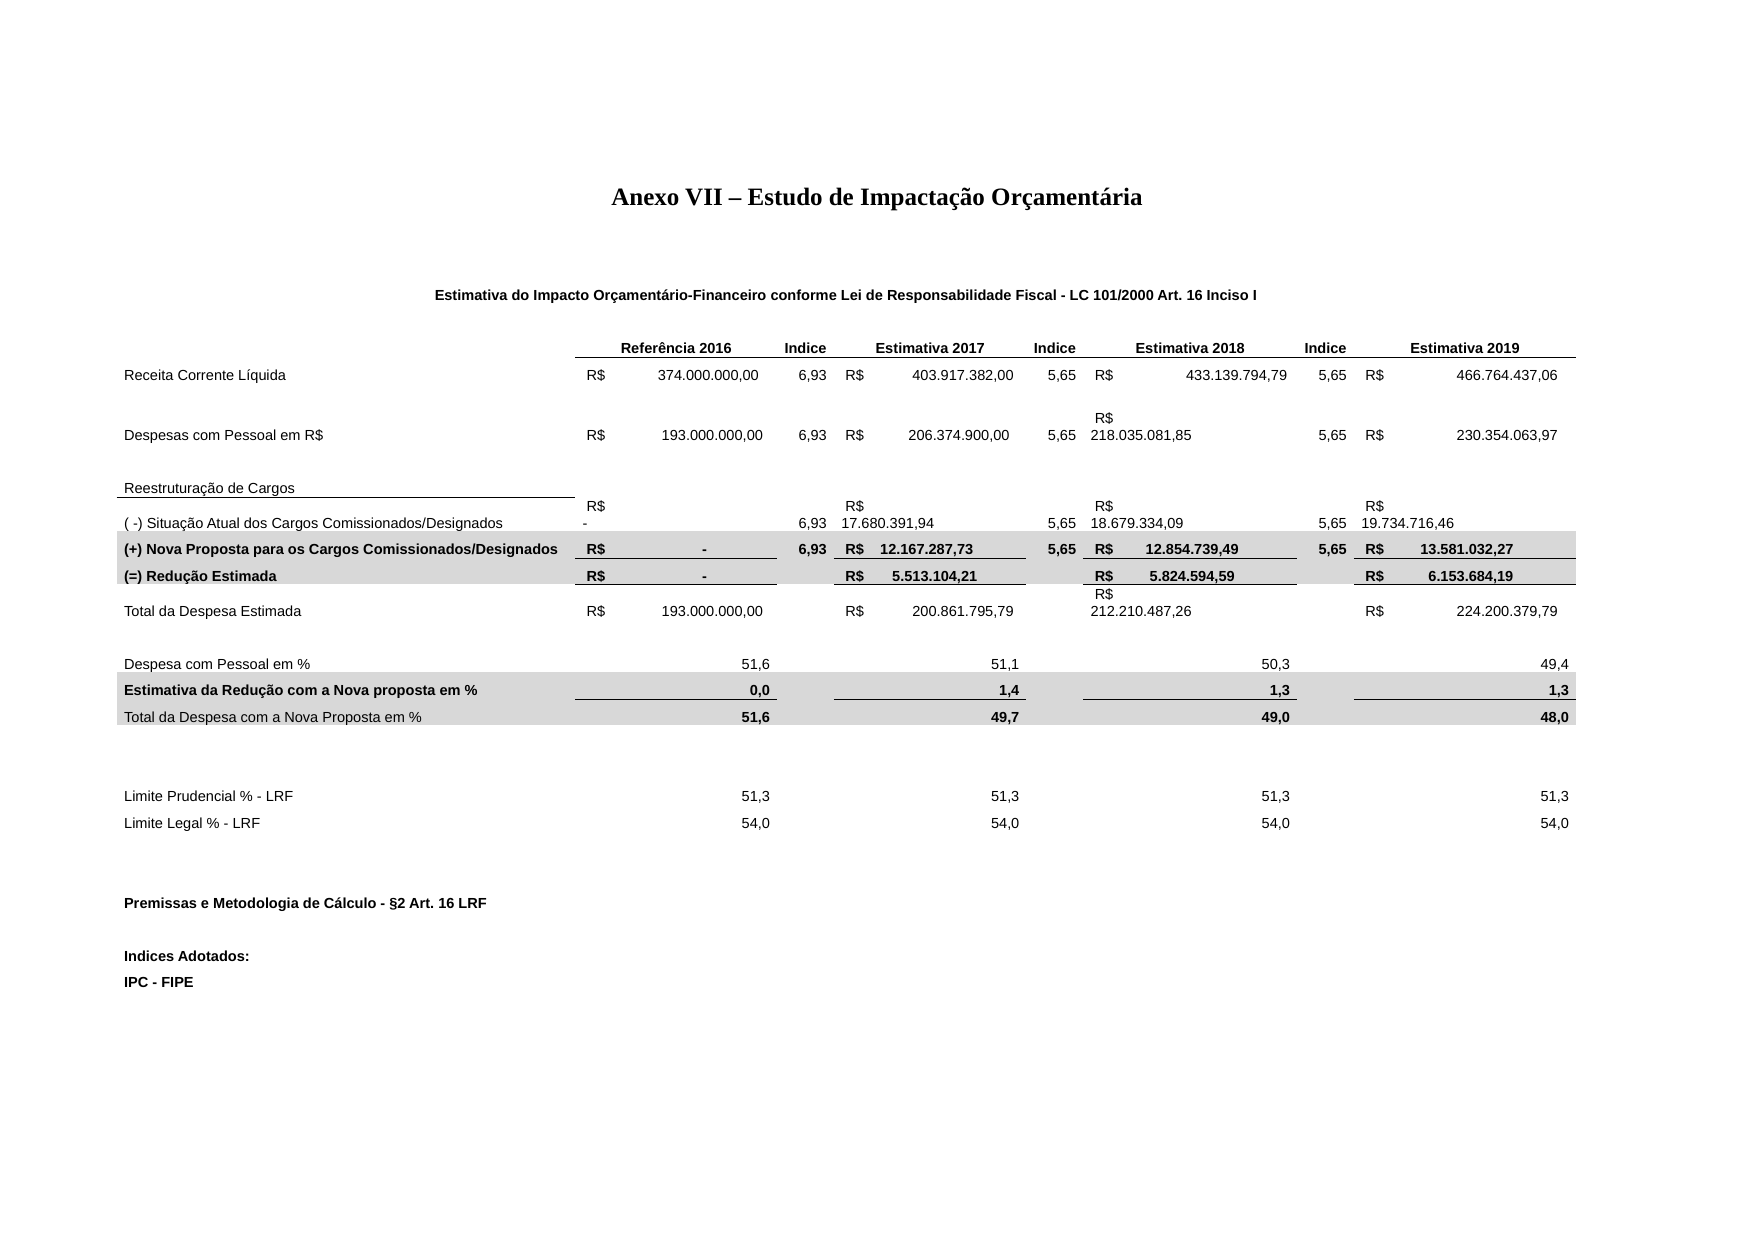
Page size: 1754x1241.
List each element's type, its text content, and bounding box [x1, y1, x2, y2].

table_cell [834, 964, 1026, 991]
table_cell R$ 466.764.437,06 [1354, 358, 1576, 383]
table_cell [777, 444, 834, 470]
table_cell R$ 212.210.487,26 [1083, 585, 1297, 619]
table_cell [1297, 646, 1354, 672]
table_cell [575, 444, 777, 470]
table_cell [1026, 752, 1083, 778]
table_cell Indices Adotados: [117, 938, 575, 964]
table_cell Estimativa 2018 [1083, 330, 1297, 357]
table_cell [1083, 725, 1297, 752]
table_cell 5,65 [1026, 358, 1083, 383]
table_cell [1297, 725, 1354, 752]
table_cell Reestruturação de Cargos [117, 470, 575, 497]
table_cell [834, 752, 1026, 778]
table_header Estimativa do Impacto Orçamentário-Financeiro conforme Lei de Responsabilidade Fiscal - LC 101/2000 Art. 16 Inciso I [117, 277, 1576, 304]
table_cell R$ 13.581.032,27 [1354, 531, 1576, 558]
table_cell Despesa com Pessoal em % [117, 646, 575, 672]
table_cell [777, 619, 834, 646]
table_cell 51,3 [834, 778, 1026, 805]
table_cell [1083, 384, 1297, 410]
table_cell [575, 831, 777, 858]
table_cell R$ 12.167.287,73 [834, 531, 1026, 558]
table_cell [1026, 885, 1083, 911]
table_cell [1297, 911, 1354, 938]
table_cell [1297, 584, 1354, 619]
table_cell [1354, 885, 1576, 911]
table_cell 5,65 [1026, 410, 1083, 443]
table_cell [1026, 725, 1083, 752]
table_cell [575, 619, 777, 646]
table_cell [575, 858, 777, 884]
table_cell [1297, 699, 1354, 725]
table_cell Indice [777, 330, 834, 357]
table_cell [777, 805, 834, 831]
table_cell [777, 699, 834, 725]
table_cell [1026, 444, 1083, 470]
table_cell [834, 619, 1026, 646]
table_cell 50,3 [1083, 646, 1297, 672]
table_cell R$ 5.513.104,21 [834, 559, 1026, 584]
table_cell [777, 858, 834, 884]
table_cell [1083, 964, 1297, 991]
table_cell [575, 752, 777, 778]
table_cell [575, 938, 777, 964]
table_cell 49,0 [1083, 700, 1297, 725]
table_cell [1297, 672, 1354, 699]
table_cell [834, 725, 1026, 752]
table_cell 5,65 [1026, 531, 1083, 558]
table_cell [777, 752, 834, 778]
table_cell [1354, 858, 1576, 884]
table_cell 51,6 [575, 700, 777, 725]
table_cell [834, 384, 1026, 410]
table_cell R$ 12.854.739,49 [1083, 531, 1297, 558]
table_cell 5,65 [1297, 497, 1354, 531]
table_cell 1,3 [1354, 672, 1576, 699]
table_cell [1083, 938, 1297, 964]
table_cell [777, 938, 834, 964]
table_cell [1297, 470, 1354, 497]
table_cell IPC - FIPE [117, 964, 575, 991]
table_cell [117, 444, 575, 470]
table_cell 49,7 [834, 700, 1026, 725]
table_cell [777, 384, 834, 410]
table_cell [777, 831, 834, 858]
table_cell [1354, 752, 1576, 778]
table_cell [1083, 444, 1297, 470]
table_cell R$ 224.200.379,79 [1354, 585, 1576, 619]
table_cell 54,0 [575, 805, 777, 831]
table_cell [1297, 304, 1354, 330]
table_cell 0,0 [575, 672, 777, 699]
table_cell R$ 230.354.063,97 [1354, 410, 1576, 443]
table_cell Referência 2016 [575, 330, 777, 357]
table_cell [1297, 805, 1354, 831]
table_cell [834, 911, 1026, 938]
table_cell 1,4 [834, 672, 1026, 699]
table_cell 54,0 [834, 805, 1026, 831]
table_cell [117, 858, 575, 884]
table_cell [575, 470, 777, 497]
table_cell 51,3 [1354, 778, 1576, 805]
table_cell [1083, 885, 1297, 911]
table_cell R$ - [575, 531, 777, 558]
table_cell [575, 911, 777, 938]
table_cell [1026, 778, 1083, 805]
table_cell [834, 304, 1026, 330]
table_cell [1083, 470, 1297, 497]
table_cell 49,4 [1354, 646, 1576, 672]
table_cell [777, 964, 834, 991]
table_cell [575, 304, 777, 330]
table_cell [1297, 885, 1354, 911]
table_cell [834, 885, 1026, 911]
table_cell [1354, 470, 1576, 497]
table_cell [777, 778, 834, 805]
table_cell 51,3 [1083, 778, 1297, 805]
table_cell [777, 304, 834, 330]
table_cell [1354, 619, 1576, 646]
table_cell [1297, 858, 1354, 884]
table_cell [834, 831, 1026, 858]
table_cell [1026, 584, 1083, 619]
table_cell [117, 911, 575, 938]
table_cell [117, 384, 575, 410]
table_cell [777, 646, 834, 672]
table_cell 6,93 [777, 531, 834, 558]
table_cell Despesas com Pessoal em R$ [117, 410, 575, 443]
table_cell [575, 964, 777, 991]
table_cell [1026, 384, 1083, 410]
table_cell [1026, 672, 1083, 699]
table_cell [117, 619, 575, 646]
table_cell Estimativa da Redução com a Nova proposta em % [117, 672, 575, 699]
table_cell [777, 470, 834, 497]
table_cell 54,0 [1083, 805, 1297, 831]
table_cell [1026, 964, 1083, 991]
table_cell [575, 885, 777, 911]
table_cell [1026, 470, 1083, 497]
table_cell [834, 938, 1026, 964]
table_cell (+) Nova Proposta para os Cargos Comissionados/Designados [117, 531, 575, 558]
table_cell [1026, 805, 1083, 831]
table_cell [1026, 831, 1083, 858]
table_cell Premissas e Metodologia de Cálculo - §2 Art. 16 LRF [117, 885, 575, 911]
table_cell 51,1 [834, 646, 1026, 672]
table_cell [1354, 725, 1576, 752]
table_cell [117, 831, 575, 858]
table_cell [1354, 304, 1576, 330]
table_cell [777, 672, 834, 699]
table_cell R$ 218.035.081,85 [1083, 410, 1297, 443]
table_cell [1026, 858, 1083, 884]
table_cell Estimativa 2019 [1354, 330, 1576, 357]
table_cell [1026, 558, 1083, 584]
table_cell 5,65 [1297, 358, 1354, 383]
table_cell ( -) Situação Atual dos Cargos Comissionados/Designados [117, 498, 575, 531]
table_cell [1083, 304, 1297, 330]
table_cell Indice [1297, 330, 1354, 357]
table_cell [1083, 619, 1297, 646]
table_cell (=) Redução Estimada [117, 558, 575, 584]
table_cell [777, 584, 834, 619]
table_cell R$ - [575, 497, 777, 531]
table_cell 51,6 [575, 646, 777, 672]
table_cell [1354, 444, 1576, 470]
table_cell [1083, 911, 1297, 938]
table_cell [1026, 646, 1083, 672]
table_cell 51,3 [575, 778, 777, 805]
table_cell [1083, 858, 1297, 884]
text Anexo VII – Estudo de Impactação Orçamentária [118, 177, 1636, 277]
table_cell [777, 885, 834, 911]
table_cell R$ - [575, 559, 777, 584]
table_cell [1026, 911, 1083, 938]
table_cell R$ 5.824.594,59 [1083, 559, 1297, 584]
table_cell Total da Despesa Estimada [117, 584, 575, 619]
table_cell 5,65 [1297, 531, 1354, 558]
table_cell 48,0 [1354, 700, 1576, 725]
table_cell R$ 17.680.391,94 [834, 497, 1026, 531]
table_cell [1354, 964, 1576, 991]
table_cell [1026, 619, 1083, 646]
table_cell R$ 200.861.795,79 [834, 585, 1026, 619]
table_cell R$ 374.000.000,00 [575, 358, 777, 383]
table_cell 5,65 [1297, 410, 1354, 443]
table_cell R$ 6.153.684,19 [1354, 559, 1576, 584]
table_cell [1297, 444, 1354, 470]
table_cell R$ 193.000.000,00 [575, 585, 777, 619]
table_cell [777, 725, 834, 752]
table_cell Limite Legal % - LRF [117, 805, 575, 831]
table_cell [1297, 778, 1354, 805]
table_cell [117, 725, 575, 752]
table_cell Limite Prudencial % - LRF [117, 778, 575, 805]
table_cell [1354, 911, 1576, 938]
table_cell 6,93 [777, 410, 834, 443]
table_cell 6,93 [777, 358, 834, 383]
table_cell R$ 193.000.000,00 [575, 410, 777, 443]
table_cell [1297, 384, 1354, 410]
table_cell [117, 330, 575, 357]
table_cell Total da Despesa com a Nova Proposta em % [117, 699, 575, 725]
table_cell [1297, 964, 1354, 991]
table_cell [1297, 619, 1354, 646]
table_cell [1354, 831, 1576, 858]
table_cell [117, 304, 575, 330]
table_cell R$ 19.734.716,46 [1354, 497, 1576, 531]
table_cell R$ 18.679.334,09 [1083, 497, 1297, 531]
table_cell Estimativa 2017 [834, 330, 1026, 357]
table_cell [1297, 831, 1354, 858]
table_cell [1297, 558, 1354, 584]
table_cell [834, 470, 1026, 497]
table_cell Indice [1026, 330, 1083, 357]
table_cell R$ 206.374.900,00 [834, 410, 1026, 443]
table_cell [575, 384, 777, 410]
table_cell [777, 911, 834, 938]
table_cell [1083, 831, 1297, 858]
table_cell R$ 403.917.382,00 [834, 358, 1026, 383]
table_cell 5,65 [1026, 497, 1083, 531]
table_cell [1026, 699, 1083, 725]
table_cell 1,3 [1083, 672, 1297, 699]
table_cell [575, 725, 777, 752]
table_cell [777, 558, 834, 584]
table_cell [117, 752, 575, 778]
table_cell [1297, 752, 1354, 778]
table_cell [1026, 938, 1083, 964]
table_cell 6,93 [777, 497, 834, 531]
table_cell [1026, 304, 1083, 330]
table_cell [1354, 384, 1576, 410]
table_cell [1297, 938, 1354, 964]
table_cell [834, 858, 1026, 884]
table_cell [1354, 938, 1576, 964]
table_cell Receita Corrente Líquida [117, 357, 575, 383]
table_cell R$ 433.139.794,79 [1083, 358, 1297, 383]
table_cell [1083, 752, 1297, 778]
table_cell [834, 444, 1026, 470]
table_cell 54,0 [1354, 805, 1576, 831]
